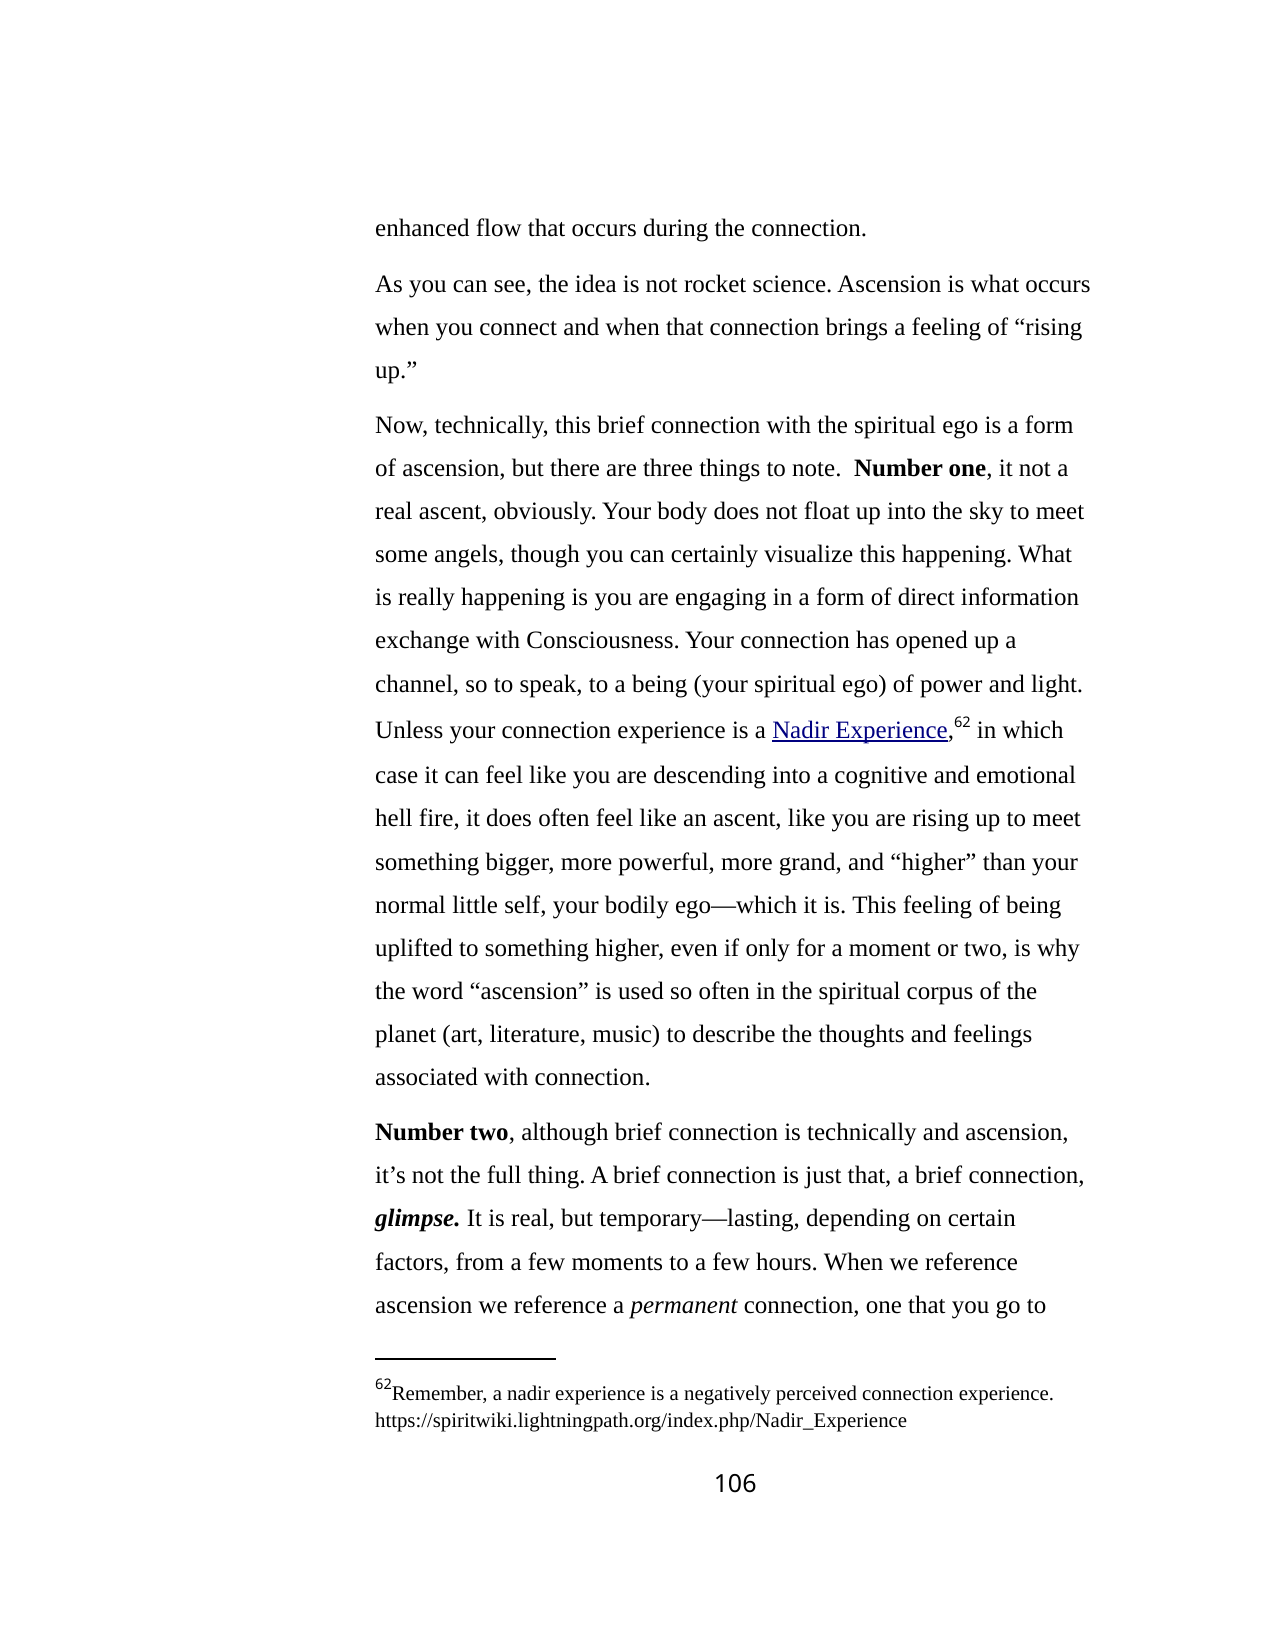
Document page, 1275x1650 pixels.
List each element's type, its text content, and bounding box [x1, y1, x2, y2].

text Now, technically, this brief connection with the spiritual ego is a form of ascension, but there are three things to note. Number one, it not a real ascent, obviously. Your body does not float up into the sky to meet some angels, though you can certainly visualize this happening. What is really happening is you are engaging in a form of direct information exchange with Consciousness. Your connection has opened up a channel, so to speak, to a being (your spiritual ego) of power and light. Unless your connection experience is a Nadir Experience, in which case it can feel like you are descending into a cognitive and emotional hell fire, it does often feel like an ascent, like you are rising up to meet something bigger, more powerful, more grand, and “higher” than your normal little self, your bodily ego—which it is. This feeling of being uplifted to something higher, even if only for a moment or two, is why the word “ascension” is used so often in the spiritual corpus of the planet (art, literature, music) to describe the thoughts and feelings associated with connection. [375, 410, 1095, 1091]
text Remember, a nadir experience is a negatively perceived connection experience. https://spiritwiki.lightningpath.org/index.php/Nadir_Experience [375, 1374, 1095, 1432]
text As you can see, the idea is not rocket science. Ascension is what occurs when you connect and when that connection brings a feeling of “rising up.” [375, 269, 1095, 384]
text Number two, although brief connection is technically and ascension, it’s not the full thing. A brief connection is just that, a brief connection, glimpse. It is real, but temporary—lasting, depending on certain factors, from a few moments to a few hours. When we reference ascension we reference a permanent connection, one that you go to [375, 1117, 1095, 1318]
text enhanced flow that occurs during the connection. [375, 213, 1095, 242]
